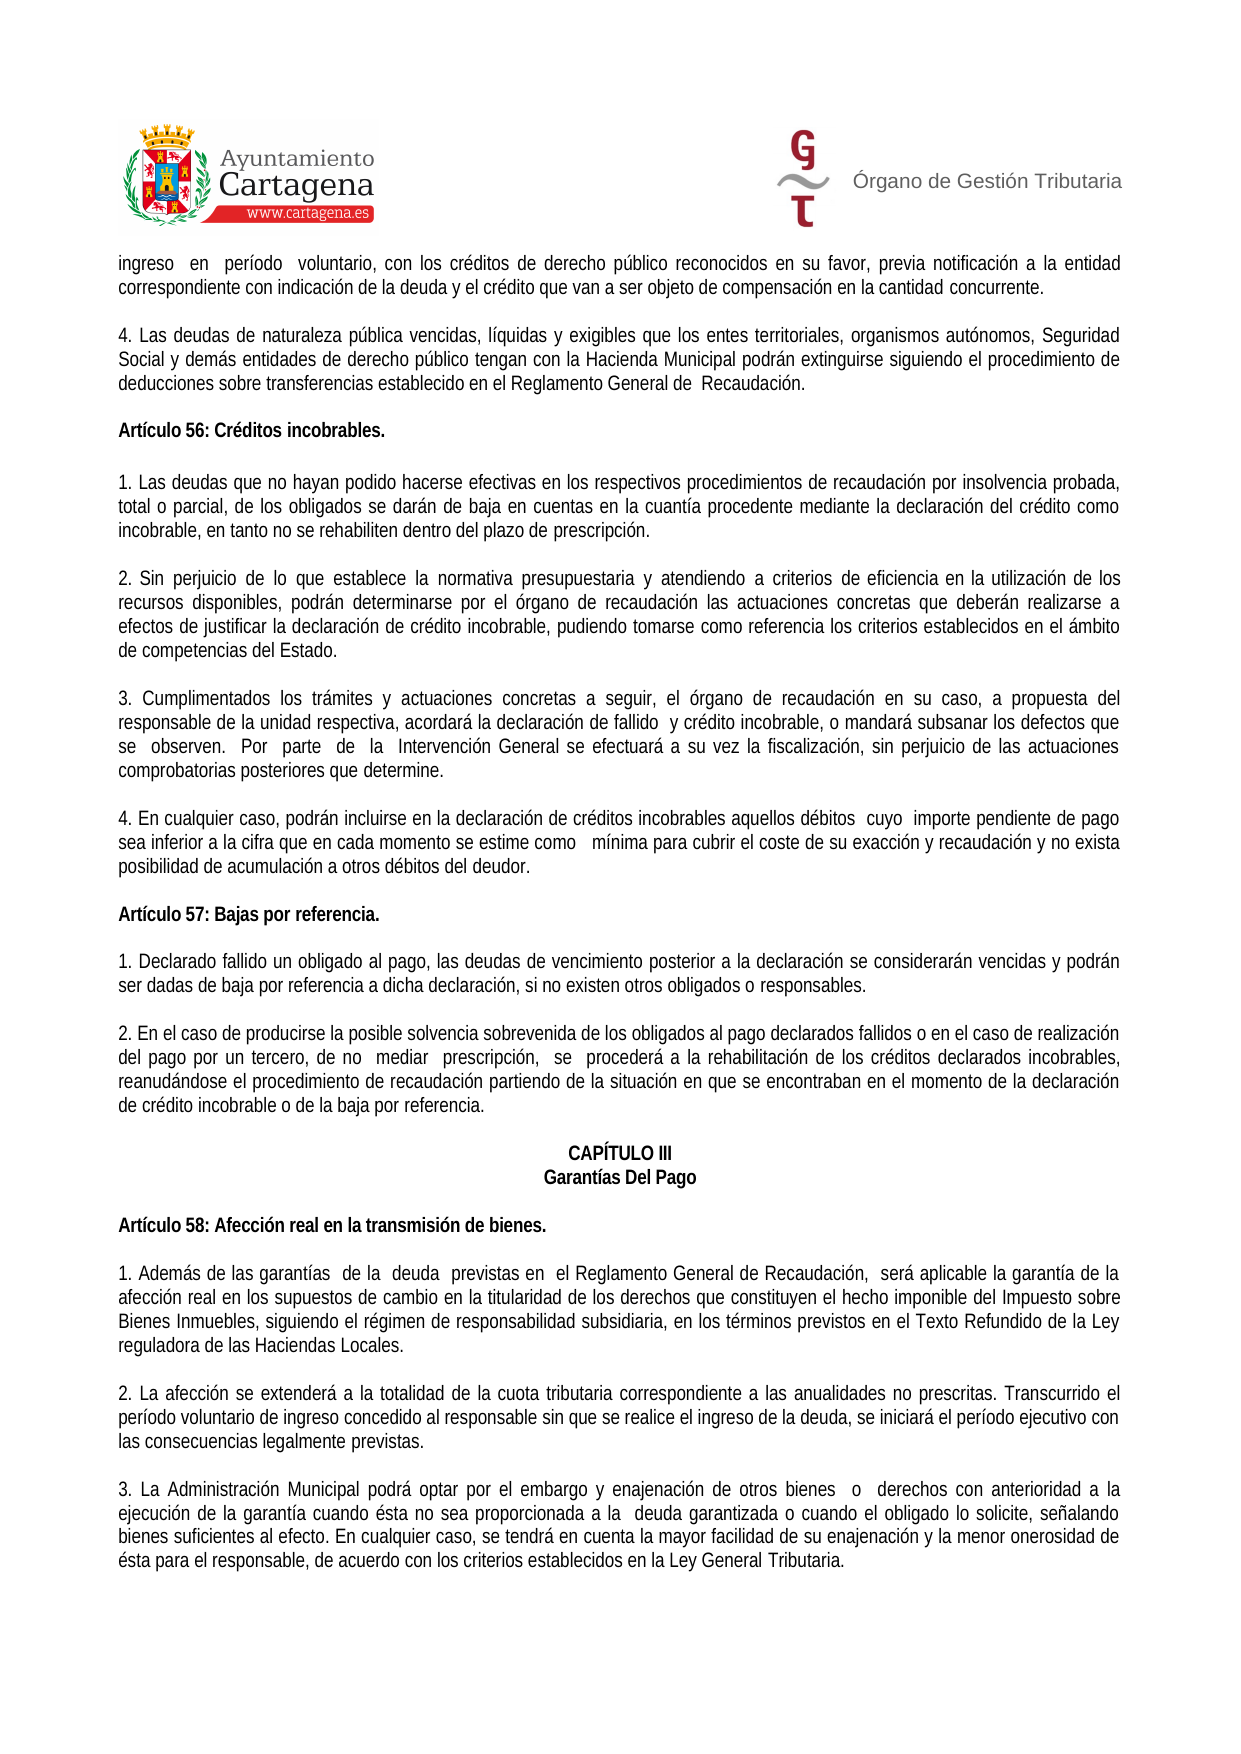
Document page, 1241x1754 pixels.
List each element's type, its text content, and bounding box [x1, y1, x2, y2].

list 4. Las deudas de naturaleza pública vencidas, líquidas y exigibles que los entes territoriales, organismos autónomos, Seguridad Social y demás entidades de derecho público tengan con la Hacienda Municipal podrán extinguirse siguiendo el procedimiento de deducciones sobre transferencias establecido en el Reglamento General de Recaudación. [118, 322, 1122, 394]
list 1. Además de las garantías de la deuda previstas en el Reglamento General de Recaudación, será aplicable la garantía de la afección real en los supuestos de cambio en la titularidad de los derechos que constituyen el hecho imponible del Impuesto sobre Bienes Inmuebles, siguiendo el régimen de responsabilidad subsidiaria, en los términos previstos en el Texto Refundido de la Ley reguladora de las Haciendas Locales. [118, 1261, 1122, 1357]
list ingreso en período voluntario, con los créditos de derecho público reconocidos en su favor, previa notificación a la entidad correspondiente con indicación de la deuda y el crédito que van a ser objeto de compensación en la cantidad concurrente. [118, 251, 1122, 298]
list 2. La afección se extenderá a la totalidad de la cuota tributaria correspondiente a las anualidades no prescritas. Transcurrido el período voluntario de ingreso concedido al responsable sin que se realice el ingreso de la deuda, se iniciará el período ejecutivo con las consecuencias legalmente previstas. [118, 1381, 1122, 1453]
text Artículo 58: Afección real en la transmisión de bienes. [118, 1213, 1122, 1237]
list 2. En el caso de producirse la posible solvencia sobrevenida de los obligados al pago declarados fallidos o en el caso de realización del pago por un tercero, de no mediar prescripción, se procederá a la rehabilitación de los créditos declarados incobrables, reanudándose el procedimiento de recaudación partiendo de la situación en que se encontraban en el momento de la declaración de crédito incobrable o de la baja por referencia. [118, 1021, 1122, 1117]
text Artículo 56: Créditos incobrables. [118, 418, 1122, 442]
list 3. Cumplimentados los trámites y actuaciones concretas a seguir, el órgano de recaudación en su caso, a propuesta del responsable de la unidad respectiva, acordará la declaración de fallido y crédito incobrable, o mandará subsanar los defectos que se observen. Por parte de la Intervención General se efectuará a su vez la fiscalización, sin perjuicio de las actuaciones comprobatorias posteriores que determine. [118, 686, 1122, 782]
list 3. La Administración Municipal podrá optar por el embargo y enajenación de otros bienes o derechos con anterioridad a la ejecución de la garantía cuando ésta no sea proporcionada a la deuda garantizada o cuando el obligado lo solicite, señalando bienes suficientes al efecto. En cualquier caso, se tendrá en cuenta la mayor facilidad de su enajenación y la menor onerosidad de ésta para el responsable, de acuerdo con los criterios establecidos en la Ley General Tributaria. [118, 1477, 1122, 1572]
list 4. En cualquier caso, podrán incluirse en la declaración de créditos incobrables aquellos débitos cuyo importe pendiente de pago sea inferior a la cifra que en cada momento se estime como mínima para cubrir el coste de su exacción y recaudación y no exista posibilidad de acumulación a otros débitos del deudor. [118, 806, 1122, 878]
text Artículo 57: Bajas por referencia. [118, 902, 1122, 926]
picture [117, 119, 379, 236]
list 1. Declarado fallido un obligado al pago, las deudas de vencimiento posterior a la declaración se considerarán vencidas y podrán ser dadas de baja por referencia a dicha declaración, si no existen otros obligados o responsables. [118, 949, 1122, 997]
text CAPÍTULO III [118, 1141, 1122, 1165]
list 2. Sin perjuicio de lo que establece la normativa presupuestaria y atendiendo a criterios de eficiencia en la utilización de los recursos disponibles, podrán determinarse por el órgano de recaudación las actuaciones concretas que deberán realizarse a efectos de justificar la declaración de crédito incobrable, pudiendo tomarse como referencia los criterios establecidos en el ámbito de competencias del Estado. [118, 566, 1122, 662]
text Garantías Del Pago [118, 1165, 1122, 1189]
list 1. Las deudas que no hayan podido hacerse efectivas en los respectivos procedimientos de recaudación por insolvencia probada, total o parcial, de los obligados se darán de baja en cuentas en la cuantía procedente mediante la declaración del crédito como incobrable, en tanto no se rehabiliten dentro del plazo de prescripción. [118, 470, 1122, 542]
